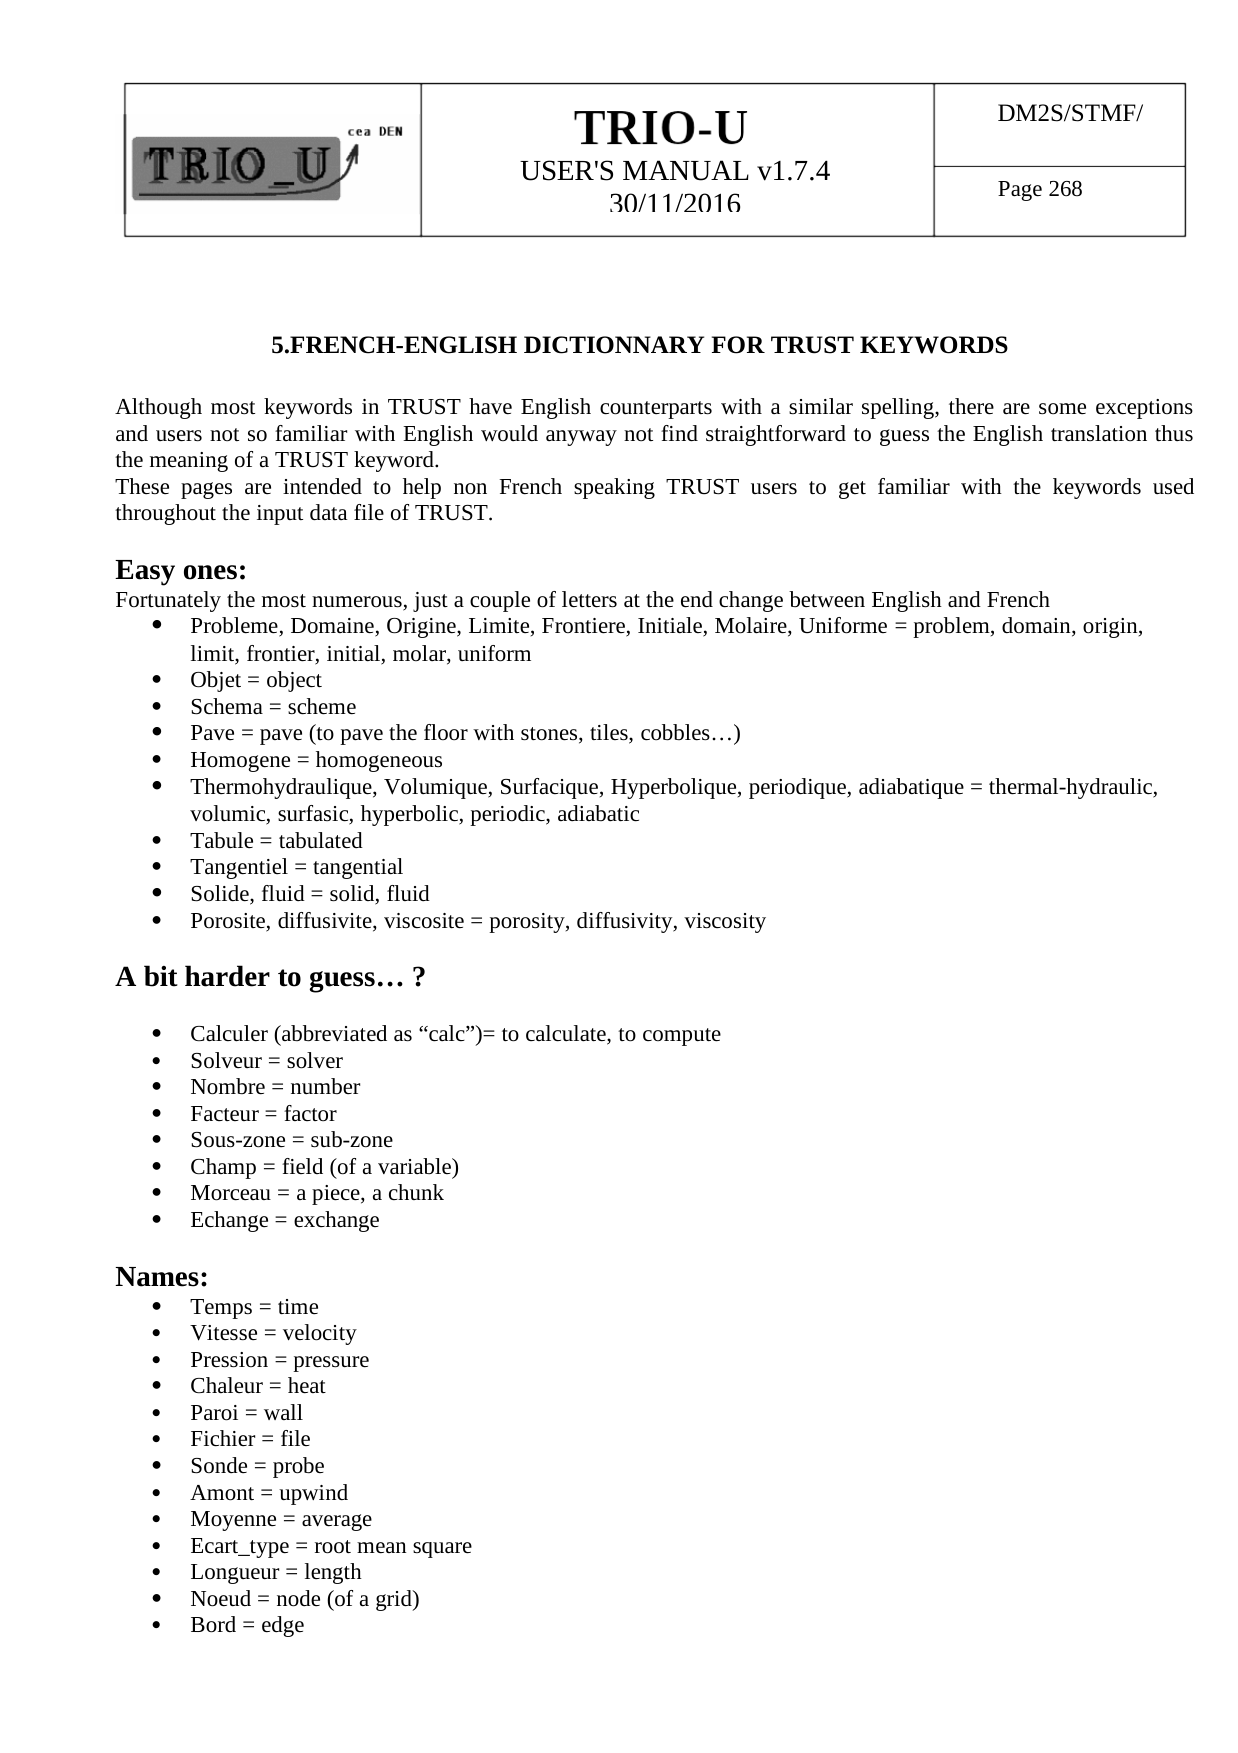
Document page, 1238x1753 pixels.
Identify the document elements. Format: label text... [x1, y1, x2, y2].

list Nombre = number [153, 1073, 1196, 1099]
list Noeud = node (of a grid) [153, 1585, 1196, 1611]
list Ecart_type = root mean square [153, 1532, 1196, 1558]
list Fichier = file [153, 1425, 1196, 1452]
list Vitesse = velocity [153, 1319, 1196, 1346]
list Champ = field (of a variable) [153, 1153, 1196, 1179]
text Although most keywords in TRUST have English counterparts with a similar spelling, there are some exceptions and users not so familiar with English would anyway not find straightforward to guess the English translation thus the meaning of a TRUST keyword. [115, 393, 1196, 473]
subtitle French-English dictionnary for tRUST Keywords [115, 322, 1165, 359]
list Pave = pave (to pave the floor with stones, tiles, cobbles…) [153, 719, 1196, 746]
list Solide, fluid = solid, fluid [153, 879, 1196, 907]
list Morceau = a piece, a chunk [153, 1179, 1196, 1206]
text These pages are intended to help non French speaking TRUST users to get familiar with the keywords used throughout the input data file of TRUST. [115, 473, 1196, 526]
list Bord = edge [153, 1611, 1196, 1638]
list Schema = scheme [153, 693, 1196, 719]
list Objet = object [153, 666, 1196, 693]
list Amont = upwind [153, 1478, 1196, 1505]
list Solveur = solver [153, 1046, 1196, 1073]
list Calculer (abbreviated as “calc”)= to calculate, to compute [153, 1020, 1196, 1046]
list Longueur = length [153, 1558, 1196, 1585]
list Chaleur = heat [153, 1372, 1196, 1399]
text Fortunately the most numerous, just a couple of letters at the end change between English and French [115, 586, 1196, 612]
list Moyenne = average [153, 1505, 1196, 1532]
list Tabule = tabulated [153, 826, 1196, 853]
text A bit harder to guess… ? [115, 960, 1196, 993]
list Paroi = wall [153, 1399, 1196, 1425]
list Temps = time [153, 1292, 1196, 1319]
list Pression = pressure [153, 1346, 1196, 1372]
list Probleme, Domaine, Origine, Limite, Frontiere, Initiale, Molaire, Uniforme = problem, domain, origin, limit, frontier, initial, molar, uniform [153, 612, 1196, 666]
list Tangentiel = tangential [153, 853, 1196, 879]
list Sous-zone = sub-zone [153, 1126, 1196, 1153]
list Sonde = probe [153, 1452, 1196, 1478]
text Names: [115, 1259, 1196, 1292]
text Easy ones: [115, 552, 1196, 586]
list Homogene = homogeneous [153, 746, 1196, 773]
list Echange = exchange [153, 1206, 1196, 1232]
list Porosite, diffusivite, viscosite = porosity, diffusivity, viscosity [153, 907, 1196, 933]
list Thermohydraulique, Volumique, Surfacique, Hyperbolique, periodique, adiabatique = thermal-hydraulic, volumic, surfasic, hyperbolic, periodic, adiabatic [153, 773, 1196, 826]
list Facteur = factor [153, 1099, 1196, 1126]
